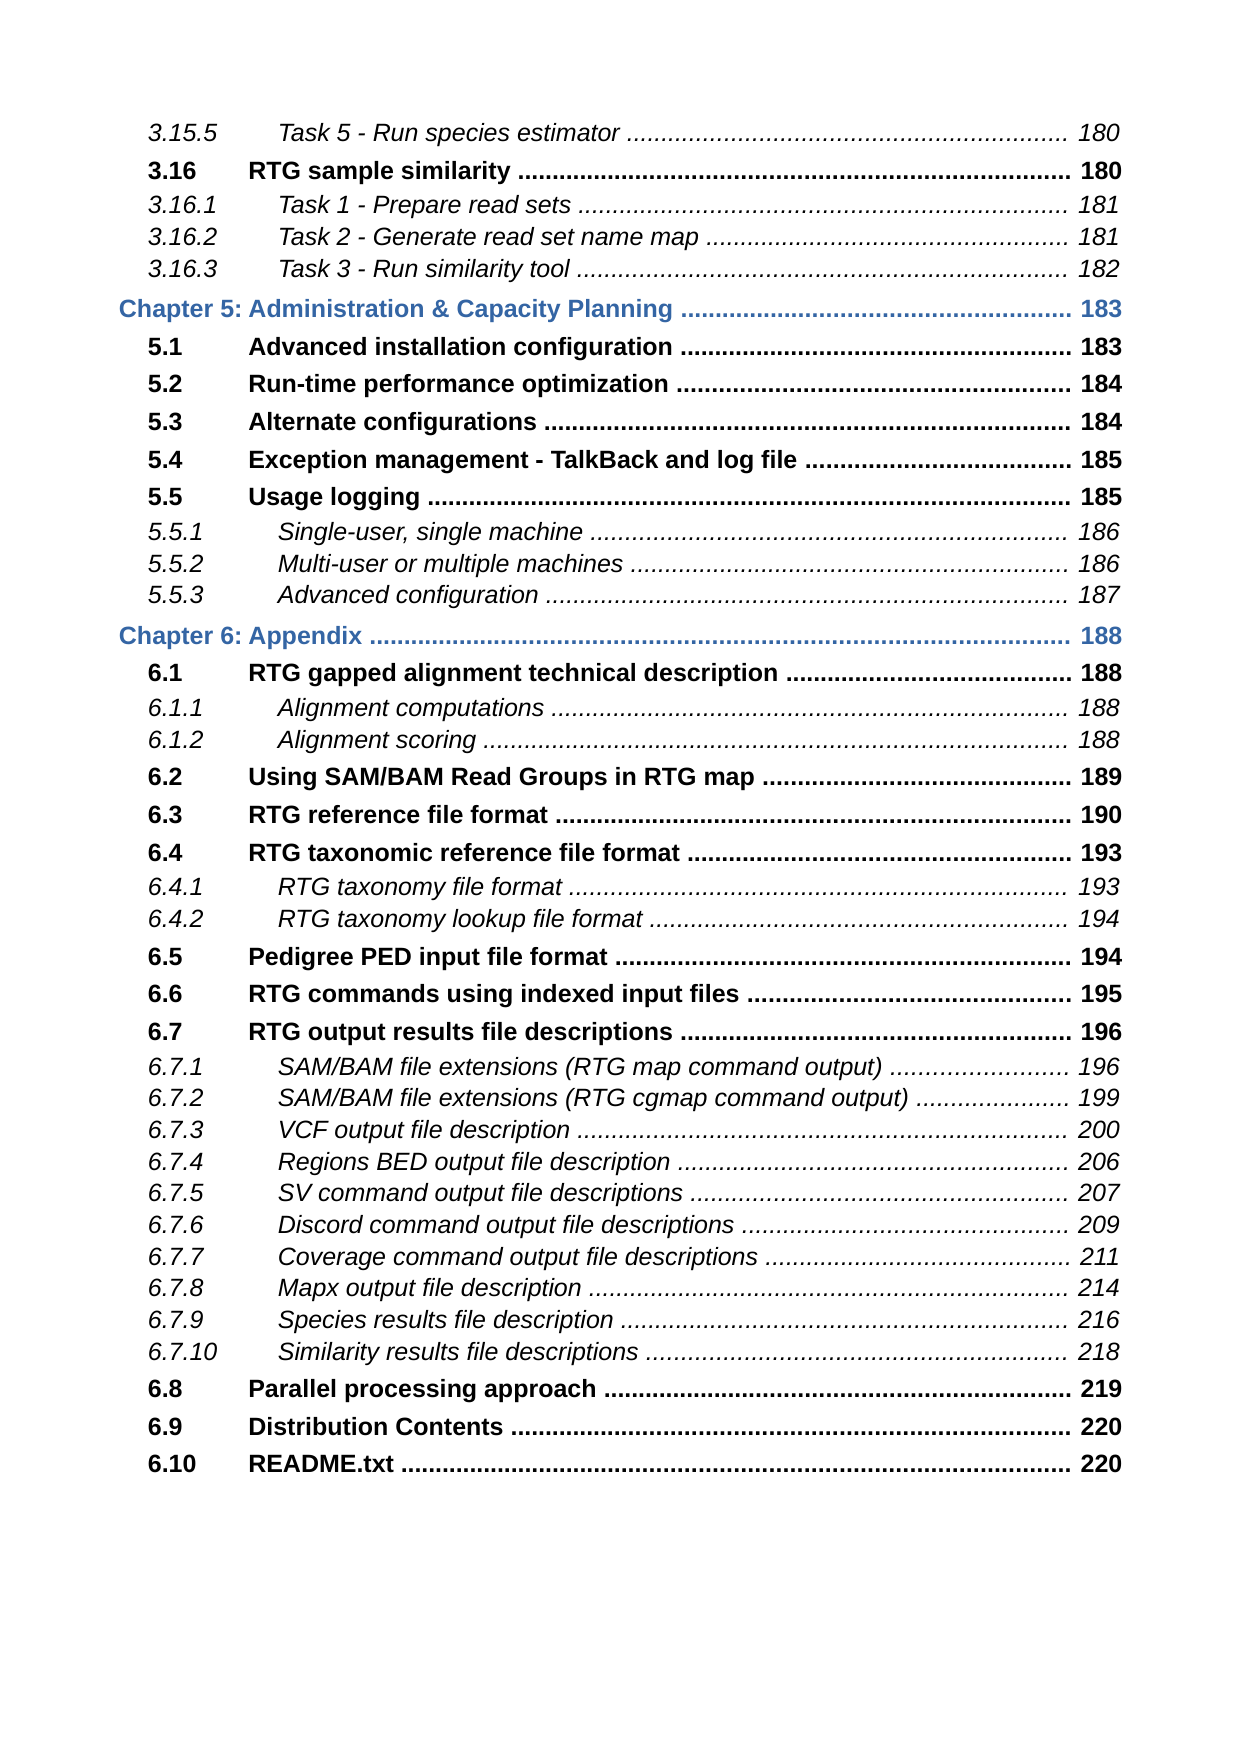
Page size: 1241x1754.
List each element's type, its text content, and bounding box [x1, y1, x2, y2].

text 6.7.10 Similarity results file descriptions 218 [148, 1336, 1122, 1365]
text 6.7.3 VCF output file description 200 [148, 1115, 1122, 1143]
text 6.7.6 Discord command output file descriptions 209 [148, 1210, 1122, 1238]
text 6.10 README.txt 220 [148, 1449, 1122, 1478]
text 6.9 Distribution Contents 220 [148, 1412, 1122, 1440]
text 5.1 Advanced installation configuration 183 [148, 332, 1122, 361]
text 6.4.2 RTG taxonomy lookup file format 194 [148, 904, 1122, 933]
text 6.2 Using SAM/BAM Read Groups in RTG map 189 [148, 762, 1122, 791]
text 6.4 RTG taxonomic reference file format 193 [148, 838, 1122, 866]
text Chapter 6: Appendix 188 [119, 621, 1122, 649]
text 6.7.8 Mapx output file description 214 [148, 1273, 1122, 1302]
text 6.4.1 RTG taxonomy file format 193 [148, 872, 1122, 901]
text 6.7.2 SAM/BAM file extensions (RTG cgmap command output) 199 [148, 1083, 1122, 1112]
text 6.6 RTG commands using indexed input files 195 [148, 979, 1122, 1008]
text 6.7.9 Species results file description 216 [148, 1305, 1122, 1333]
text 5.2 Run-time performance optimization 184 [148, 369, 1122, 398]
text 6.5 Pedigree PED input file format 194 [148, 942, 1122, 970]
text 6.1.2 Alignment scoring 188 [148, 725, 1122, 753]
text 5.4 Exception management - TalkBack and log file 185 [148, 445, 1122, 473]
text 6.7.5 SV command output file descriptions 207 [148, 1178, 1122, 1207]
text 6.7.4 Regions BED output file description 206 [148, 1146, 1122, 1175]
text 6.7 RTG output results file descriptions 196 [148, 1017, 1122, 1046]
text 6.1.1 Alignment computations 188 [148, 693, 1122, 722]
text 5.5 Usage logging 185 [148, 482, 1122, 511]
text 6.7.1 SAM/BAM file extensions (RTG map command output) 196 [148, 1051, 1122, 1080]
text 5.5.2 Multi-user or multiple machines 186 [148, 549, 1122, 577]
text 3.16.1 Task 1 - Prepare read sets 181 [148, 190, 1122, 219]
text 3.15.5 Task 5 - Run species estimator 180 [148, 118, 1122, 147]
text 3.16.3 Task 3 - Run similarity tool 182 [148, 254, 1122, 282]
text 3.16.2 Task 2 - Generate read set name map 181 [148, 222, 1122, 251]
text 5.3 Alternate configurations 184 [148, 407, 1122, 436]
text 6.8 Parallel processing approach 219 [148, 1374, 1122, 1403]
text 6.7.7 Coverage command output file descriptions 211 [148, 1241, 1122, 1270]
text 3.16 RTG sample similarity 180 [148, 156, 1122, 184]
text 5.5.1 Single-user, single machine 186 [148, 517, 1122, 546]
text 6.1 RTG gapped alignment technical description 188 [148, 658, 1122, 687]
text 6.3 RTG reference file format 190 [148, 800, 1122, 829]
text Chapter 5: Administration & Capacity Planning 183 [119, 294, 1122, 323]
text 5.5.3 Advanced configuration 187 [148, 580, 1122, 609]
